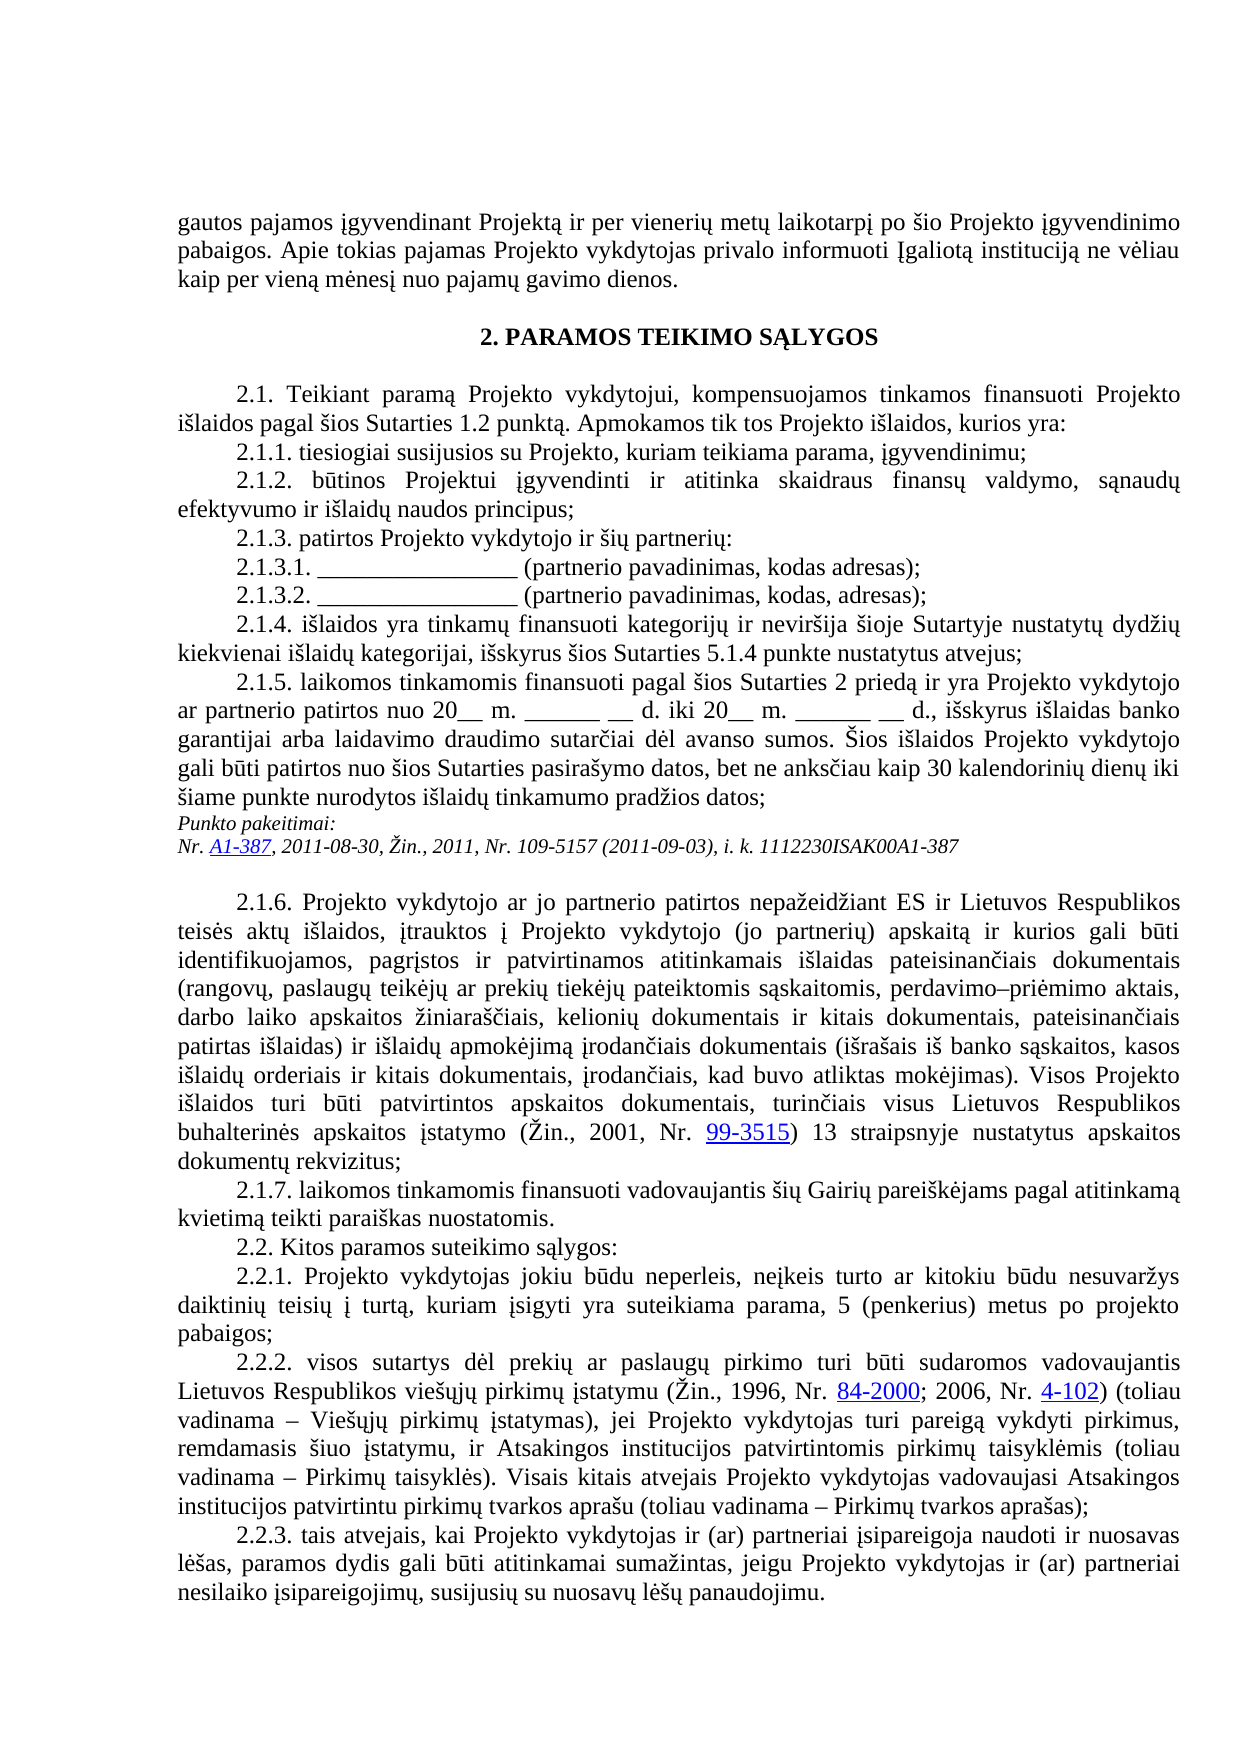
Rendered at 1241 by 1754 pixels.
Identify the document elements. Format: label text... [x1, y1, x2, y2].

text 2.2. Kitos paramos suteikimo sąlygos: [177, 1232, 1181, 1261]
text gautos pajamos įgyvendinant Projektą ir per vienerių metų laikotarpį po šio Projekto įgyvendinimo pabaigos. Apie tokias pajamas Projekto vykdytojas privalo informuoti Įgaliotą instituciją ne vėliau kaip per vieną mėnesį nuo pajamų gavimo dienos. [177, 207, 1181, 293]
text 2.1. Teikiant paramą Projekto vykdytojui, kompensuojamos tinkamos finansuoti Projekto išlaidos pagal šios Sutarties 1.2 punktą. Apmokamos tik tos Projekto išlaidos, kurios yra: [177, 379, 1181, 437]
text 2.1.2. būtinos Projektui įgyvendinti ir atitinka skaidraus finansų valdymo, sąnaudų efektyvumo ir išlaidų naudos principus; [177, 465, 1181, 523]
text 2.1.3. patirtos Projekto vykdytojo ir šių partnerių: [177, 523, 1181, 552]
text 2.2.2. visos sutartys dėl prekių ar paslaugų pirkimo turi būti sudaromos vadovaujantis Lietuvos Respublikos viešųjų pirkimų įstatymu (Žin., 1996, Nr. 84-2000; 2006, Nr. 4-102) (toliau vadinama – Viešųjų pirkimų įstatymas), jei Projekto vykdytojas turi pareigą vykdyti pirkimus, remdamasis šiuo įstatymu, ir Atsakingos institucijos patvirtintomis pirkimų taisyklėmis (toliau vadinama – Pirkimų taisyklės). Visais kitais atvejais Projekto vykdytojas vadovaujasi Atsakingos institucijos patvirtintu pirkimų tvarkos aprašu (toliau vadinama – Pirkimų tvarkos aprašas); [177, 1347, 1181, 1520]
text 2. PARAMOS TEIKIMO SĄLYGOS [177, 322, 1181, 350]
text 2.2.1. Projekto vykdytojas jokiu būdu neperleis, neįkeis turto ar kitokiu būdu nesuvaržys daiktinių teisių į turtą, kuriam įsigyti yra suteikiama parama, 5 (penkerius) metus po projekto pabaigos; [177, 1261, 1181, 1347]
text 2.1.3.1. ________________ (partnerio pavadinimas, kodas adresas); [177, 552, 1181, 580]
text 2.1.7. laikomos tinkamomis finansuoti vadovaujantis šių Gairių pareiškėjams pagal atitinkamą kvietimą teikti paraiškas nuostatomis. [177, 1175, 1181, 1232]
text 2.1.1. tiesiogiai susijusios su Projekto, kuriam teikiama parama, įgyvendinimu; [177, 437, 1181, 465]
text 2.1.3.2. ________________ (partnerio pavadinimas, kodas, adresas); [177, 580, 1181, 609]
text 2.1.6. Projekto vykdytojo ar jo partnerio patirtos nepažeidžiant ES ir Lietuvos Respublikos teisės aktų išlaidos, įtrauktos į Projekto vykdytojo (jo partnerių) apskaitą ir kurios gali būti identifikuojamos, pagrįstos ir patvirtinamos atitinkamais išlaidas pateisinančiais dokumentais (rangovų, paslaugų teikėjų ar prekių tiekėjų pateiktomis sąskaitomis, perdavimo–priėmimo aktais, darbo laiko apskaitos žiniaraščiais, kelionių dokumentais ir kitais dokumentais, pateisinančiais patirtas išlaidas) ir išlaidų apmokėjimą įrodančiais dokumentais (išrašais iš banko sąskaitos, kasos išlaidų orderiais ir kitais dokumentais, įrodančiais, kad buvo atliktas mokėjimas). Visos Projekto išlaidos turi būti patvirtintos apskaitos dokumentais, turinčiais visus Lietuvos Respublikos buhalterinės apskaitos įstatymo (Žin., 2001, Nr. 99-3515) 13 straipsnyje nustatytus apskaitos dokumentų rekvizitus; [177, 887, 1181, 1175]
text 2.1.5. laikomos tinkamomis finansuoti pagal šios Sutarties 2 priedą ir yra Projekto vykdytojo ar partnerio patirtos nuo 20__ m. ______ __ d. iki 20__ m. ______ __ d., išskyrus išlaidas banko garantijai arba laidavimo draudimo sutarčiai dėl avanso sumos. Šios išlaidos Projekto vykdytojo gali būti patirtos nuo šios Sutarties pasirašymo datos, bet ne anksčiau kaip 30 kalendorinių dienų iki šiame punkte nurodytos išlaidų tinkamumo pradžios datos; [177, 667, 1181, 810]
text 2.2.3. tais atvejais, kai Projekto vykdytojas ir (ar) partneriai įsipareigoja naudoti ir nuosavas lėšas, paramos dydis gali būti atitinkamai sumažintas, jeigu Projekto vykdytojas ir (ar) partneriai nesilaiko įsipareigojimų, susijusių su nuosavų lėšų panaudojimu. [177, 1520, 1181, 1606]
text Punkto pakeitimai: [177, 810, 1181, 834]
text 2.1.4. išlaidos yra tinkamų finansuoti kategorijų ir neviršija šioje Sutartyje nustatytų dydžių kiekvienai išlaidų kategorijai, išskyrus šios Sutarties 5.1.4 punkte nustatytus atvejus; [177, 609, 1181, 667]
text Nr. A1-387, 2011-08-30, Žin., 2011, Nr. 109-5157 (2011-09-03), i. k. 1112230ISAK00A1-387 [177, 834, 1181, 858]
